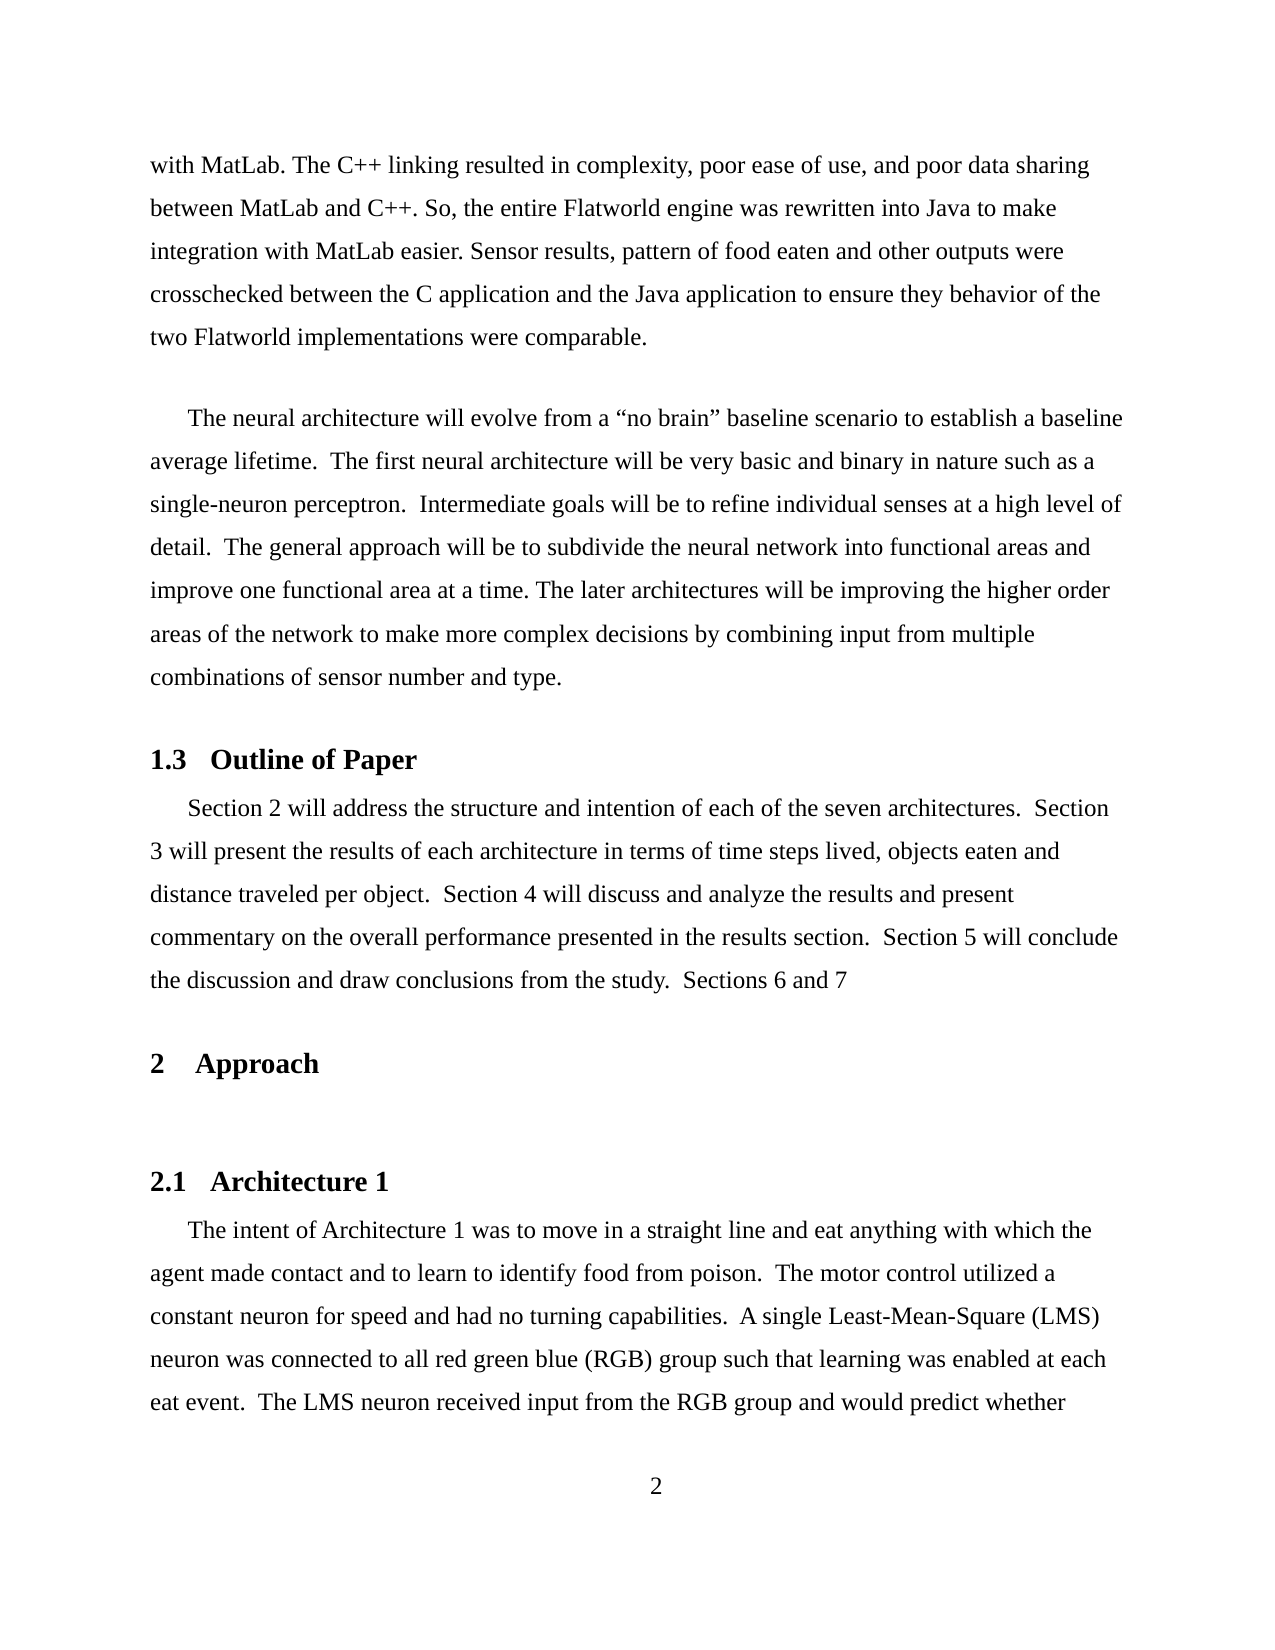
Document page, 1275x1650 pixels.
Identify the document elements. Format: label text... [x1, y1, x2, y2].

subtitle 1.3 Outline of Paper [150, 742, 1125, 776]
subtitle Architecture 1 [150, 1164, 1125, 1198]
text The intent of Architecture 1 was to move in a straight line and eat anything with which the agent made contact and to learn to identify food from poison. The motor control utilized a constant neuron for speed and had no turning capabilities. A single Least-Mean-Square (LMS) neuron was connected to all red green blue (RGB) group such that learning was enabled at each eat event. The LMS neuron received input from the RGB group and would predict whether [150, 1215, 1125, 1416]
list with MatLab. The C++ linking resulted in complexity, poor ease of use, and poor data sharing between MatLab and C++. So, the entire Flatworld engine was rewritten into Java to make integration with MatLab easier. Sensor results, pattern of food eaten and other outputs were crosschecked between the C application and the Java application to ensure they behavior of the two Flatworld implementations were comparable. [150, 150, 1125, 351]
list The neural architecture will evolve from a “no brain” baseline scenario to establish a baseline average lifetime. The first neural architecture will be very basic and binary in nature such as a single-neuron perceptron. Intermediate goals will be to refine individual senses at a high level of detail. The general approach will be to subdivide the neural network into functional areas and improve one functional area at a time. The later architectures will be improving the higher order areas of the network to make more complex decisions by combining input from multiple combinations of sensor number and type. [150, 403, 1125, 691]
subtitle Approach [150, 1046, 1125, 1079]
text Section 2 will address the structure and intention of each of the seven architectures. Section 3 will present the results of each architecture in terms of time steps lived, objects eaten and distance traveled per object. Section 4 will discuss and analyze the results and present commentary on the overall performance presented in the results section. Section 5 will conclude the discussion and draw conclusions from the study. Sections 6 and 7 [150, 793, 1125, 994]
